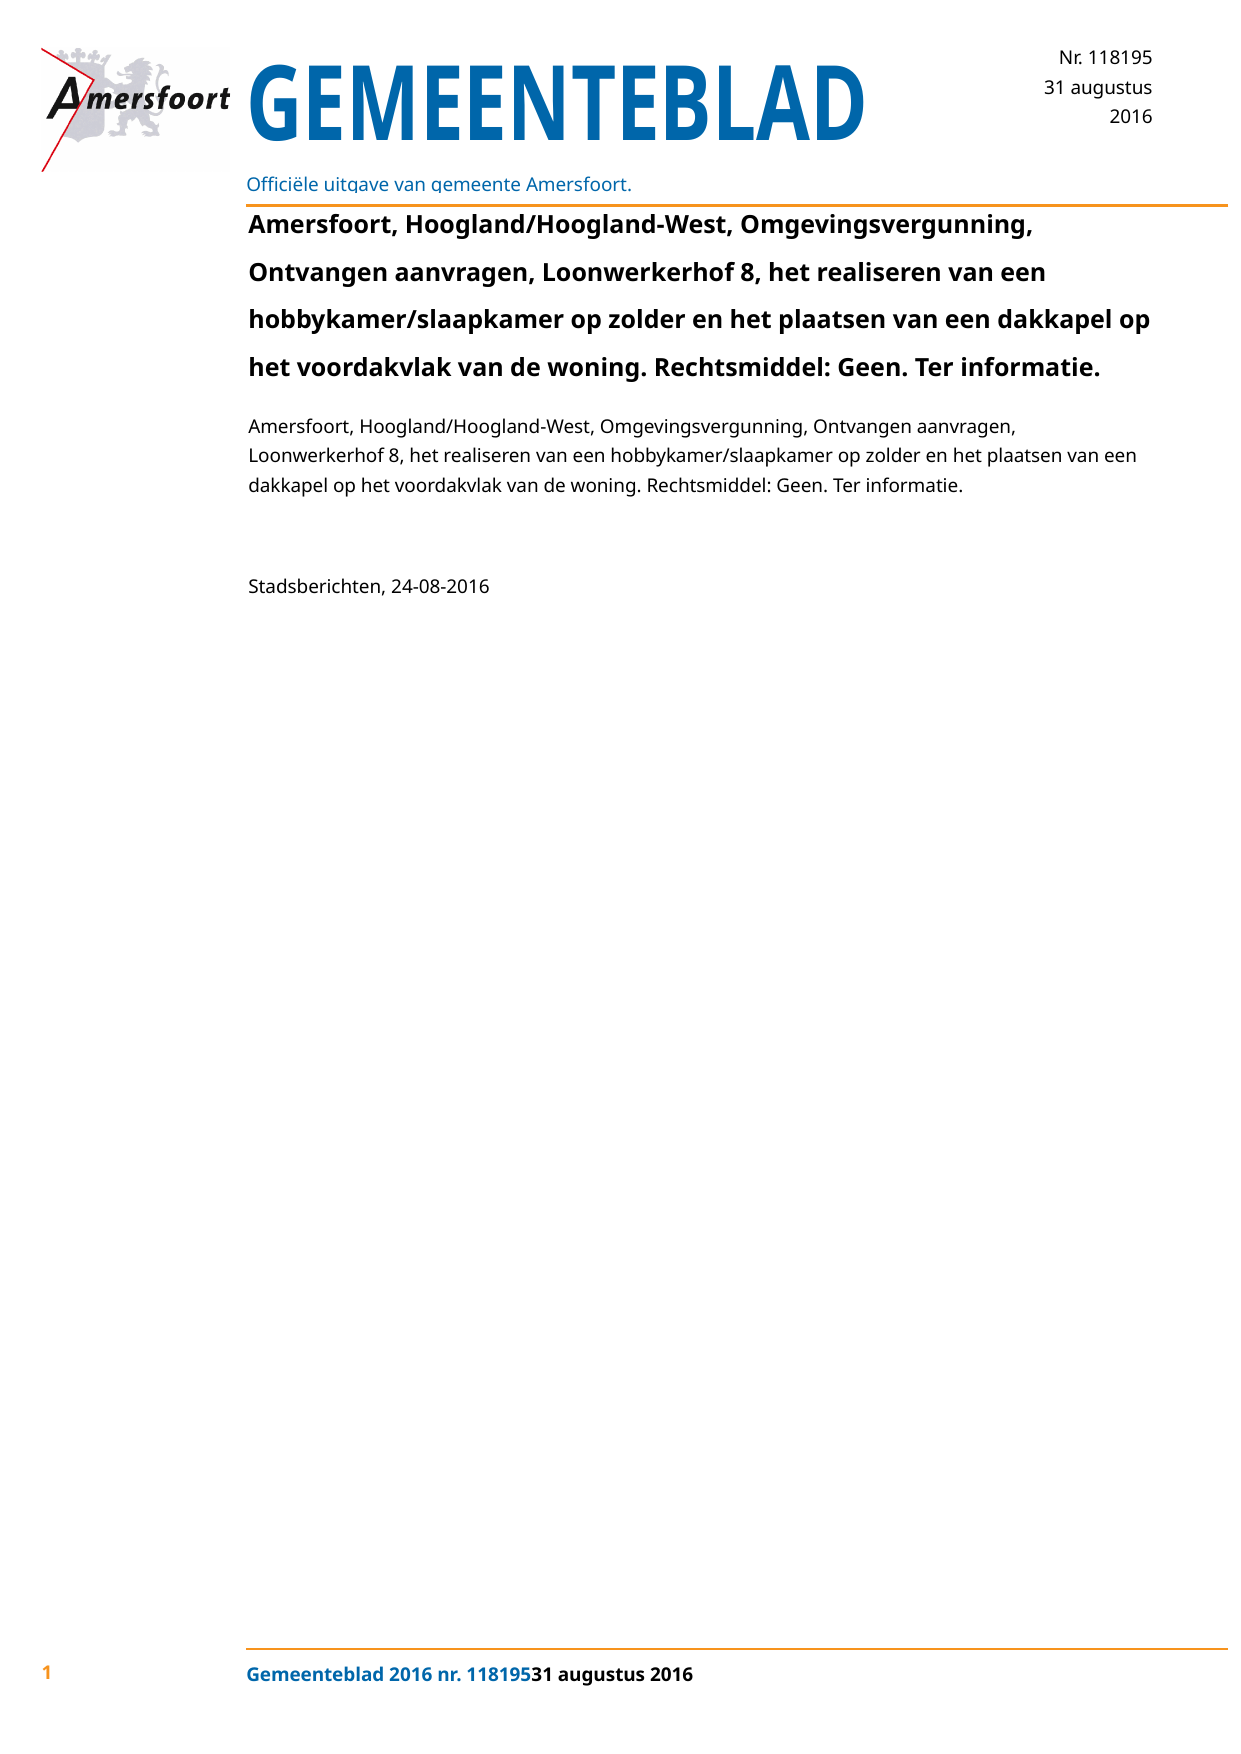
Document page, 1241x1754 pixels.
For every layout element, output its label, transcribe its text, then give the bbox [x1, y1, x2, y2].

text Amersfoort, Hoogland/Hoogland-West, Omgevingsvergunning, Ontvangen aanvragen, Loonwerkerhof 8, het realiseren van een hobbykamer/slaapkamer op zolder en het plaatsen van een dakkapel op het voordakvlak van de woning. Rechtsmiddel: Geen. Ter informatie. [248, 413, 1152, 498]
picture [41, 47, 231, 172]
text Amersfoort, Hoogland/Hoogland-West, Omgevingsvergunning, Ontvangen aanvragen, Loonwerkerhof 8, het realiseren van een hobbykamer/slaapkamer op zolder en het plaatsen van een dakkapel op het voordakvlak van de woning. Rechtsmiddel: Geen. Ter informatie. [248, 207, 1152, 384]
text Stadsberichten, 24-08-2016 [248, 573, 1152, 599]
